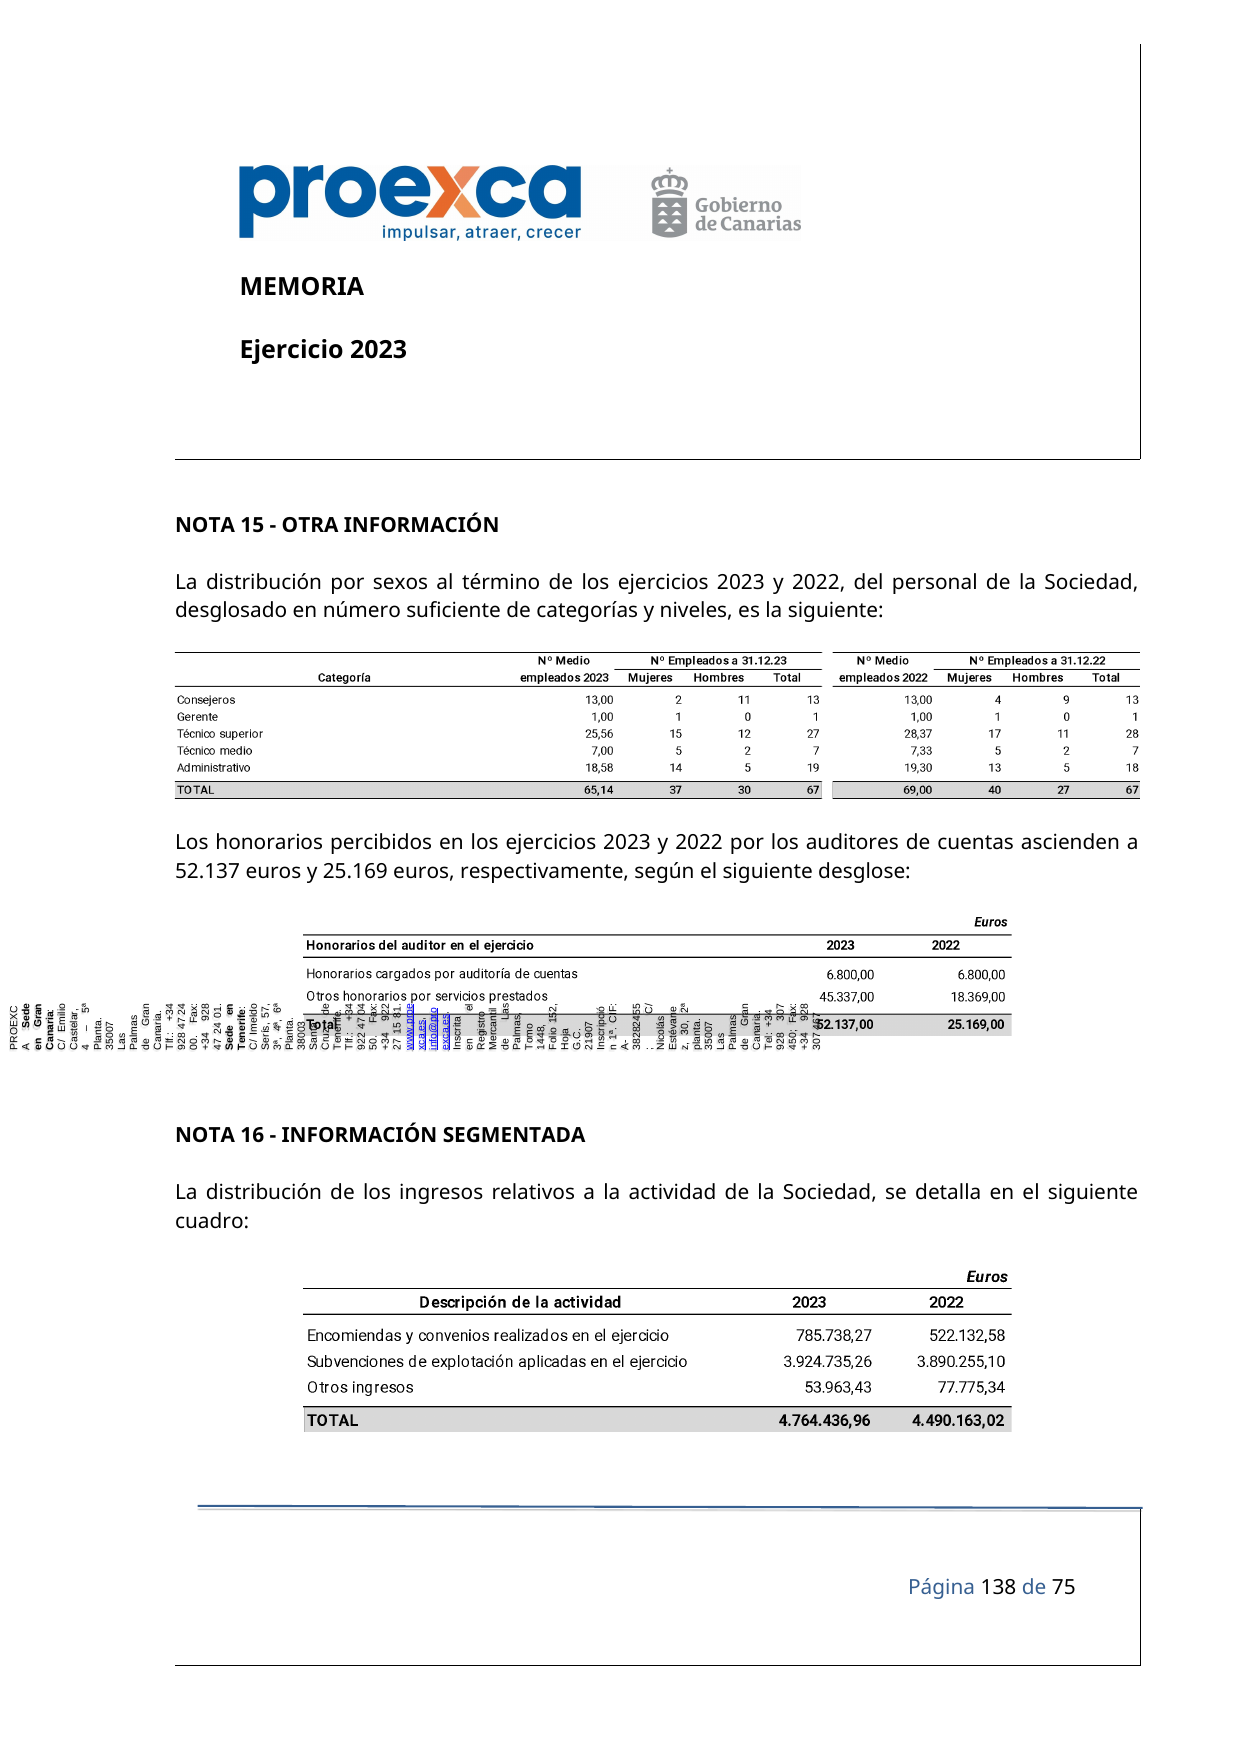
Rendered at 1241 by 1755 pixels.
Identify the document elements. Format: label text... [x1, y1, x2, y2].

text NOTA 15 - OTRA INFORMACIÓN [175, 510, 1140, 538]
text Los honorarios percibidos en los ejercicios 2023 y 2022 por los auditores de cuentas ascienden a 52.137 euros y 25.169 euros, respectivamente, según el siguiente desglose: [175, 827, 1140, 884]
text NOTA 16 - INFORMACIÓN SEGMENTADA [175, 1121, 1140, 1149]
text La distribución por sexos al término de los ejercicios 2023 y 2022, del personal de la Sociedad, desglosado en número suficiente de categorías y niveles, es la siguiente: [175, 567, 1140, 624]
text La distribución de los ingresos relativos a la actividad de la Sociedad, se detalla en el siguiente cuadro: [175, 1177, 1140, 1234]
